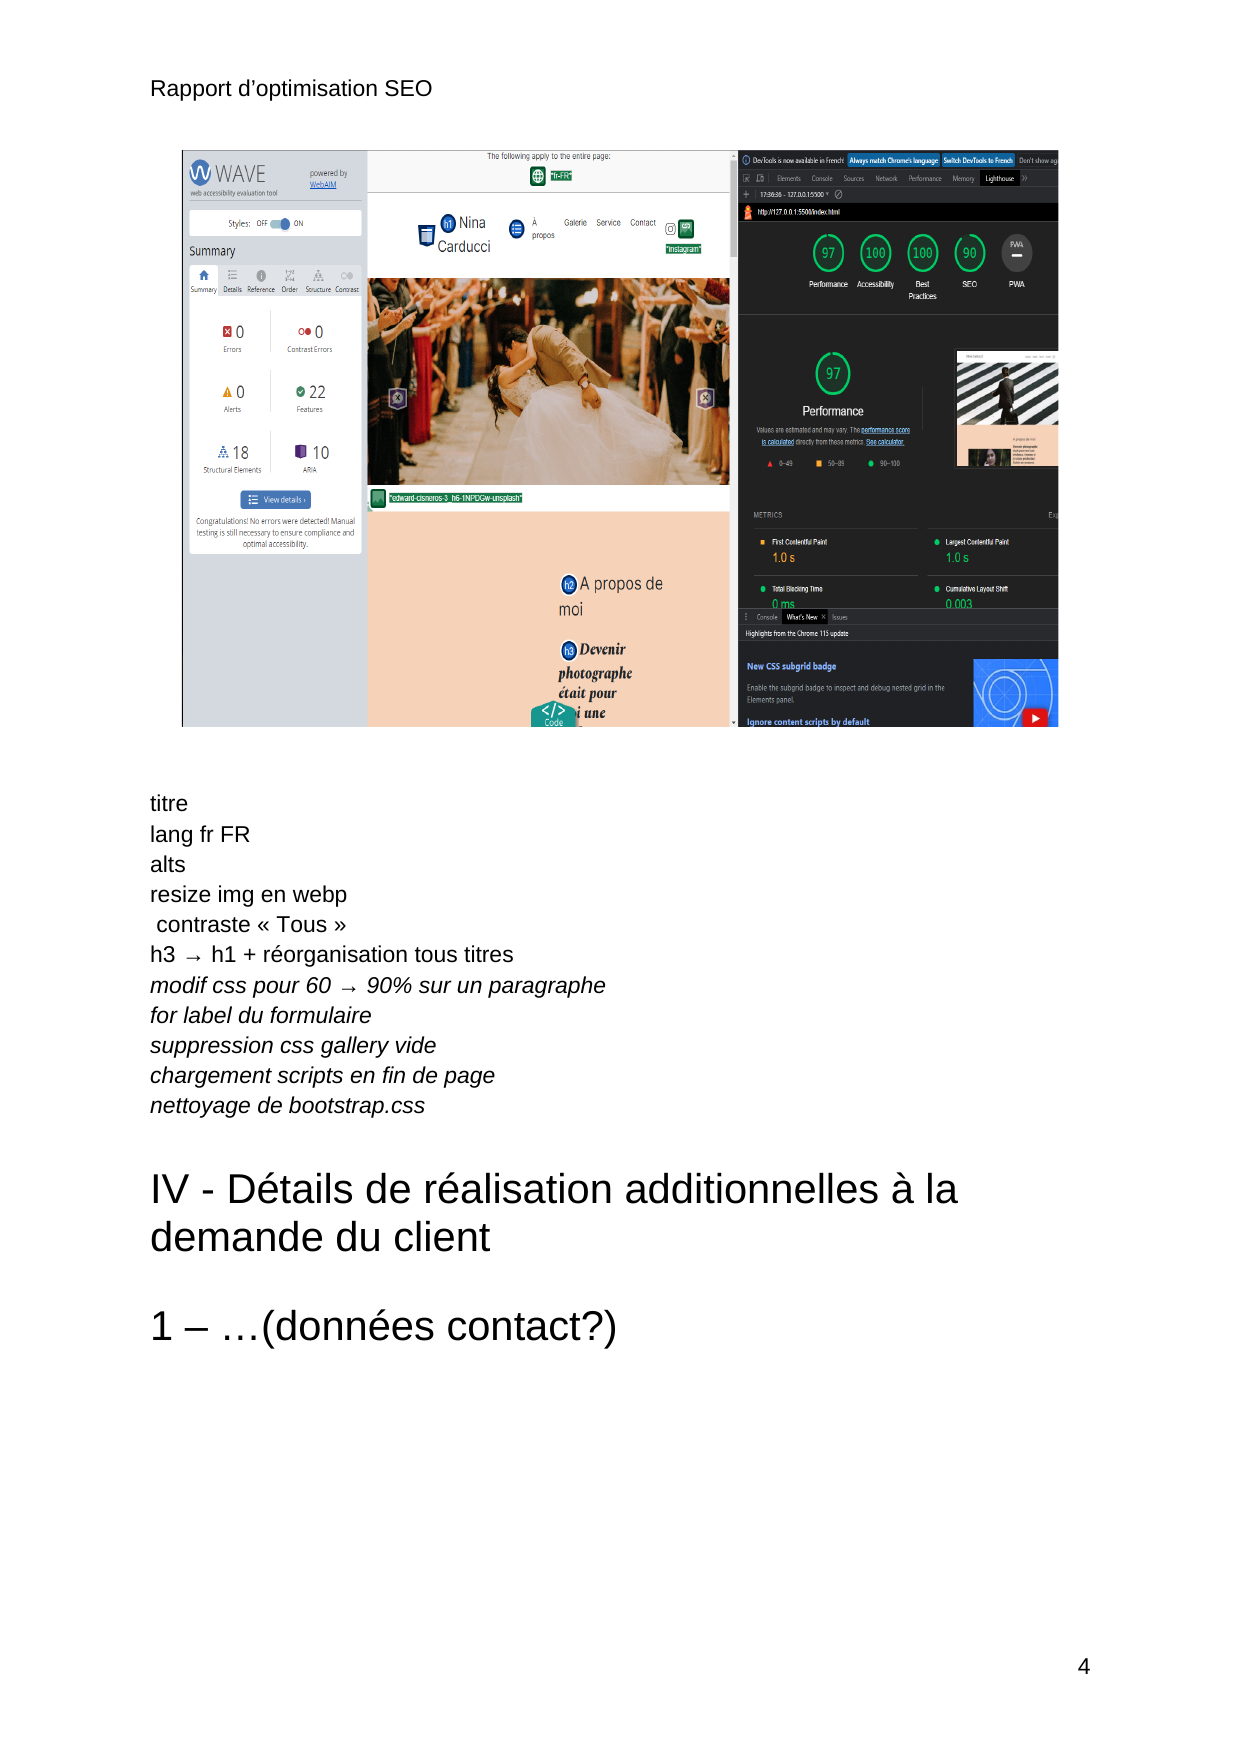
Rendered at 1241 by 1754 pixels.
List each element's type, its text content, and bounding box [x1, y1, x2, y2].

subtitle IV - Détails de réalisation additionnelles à la demande du client [150, 1164, 1090, 1260]
text alts [150, 851, 1090, 877]
text chargement scripts en fin de page [150, 1062, 1090, 1088]
text titre [150, 790, 1090, 817]
text h3 → h1 + réorganisation tous titres [150, 941, 1090, 968]
text resize img en webp [150, 881, 1090, 907]
text lang fr FR [150, 821, 1090, 847]
text modif css pour 60 → 90% sur un paragraphe [150, 972, 1090, 998]
subtitle 1 – …(données contact?) [150, 1302, 1090, 1350]
text suppression css gallery vide [150, 1032, 1090, 1058]
text for label du formulaire [150, 1002, 1090, 1028]
text nettoyage de bootstrap.css [150, 1092, 1090, 1119]
text contraste « Tous » [150, 911, 1090, 937]
